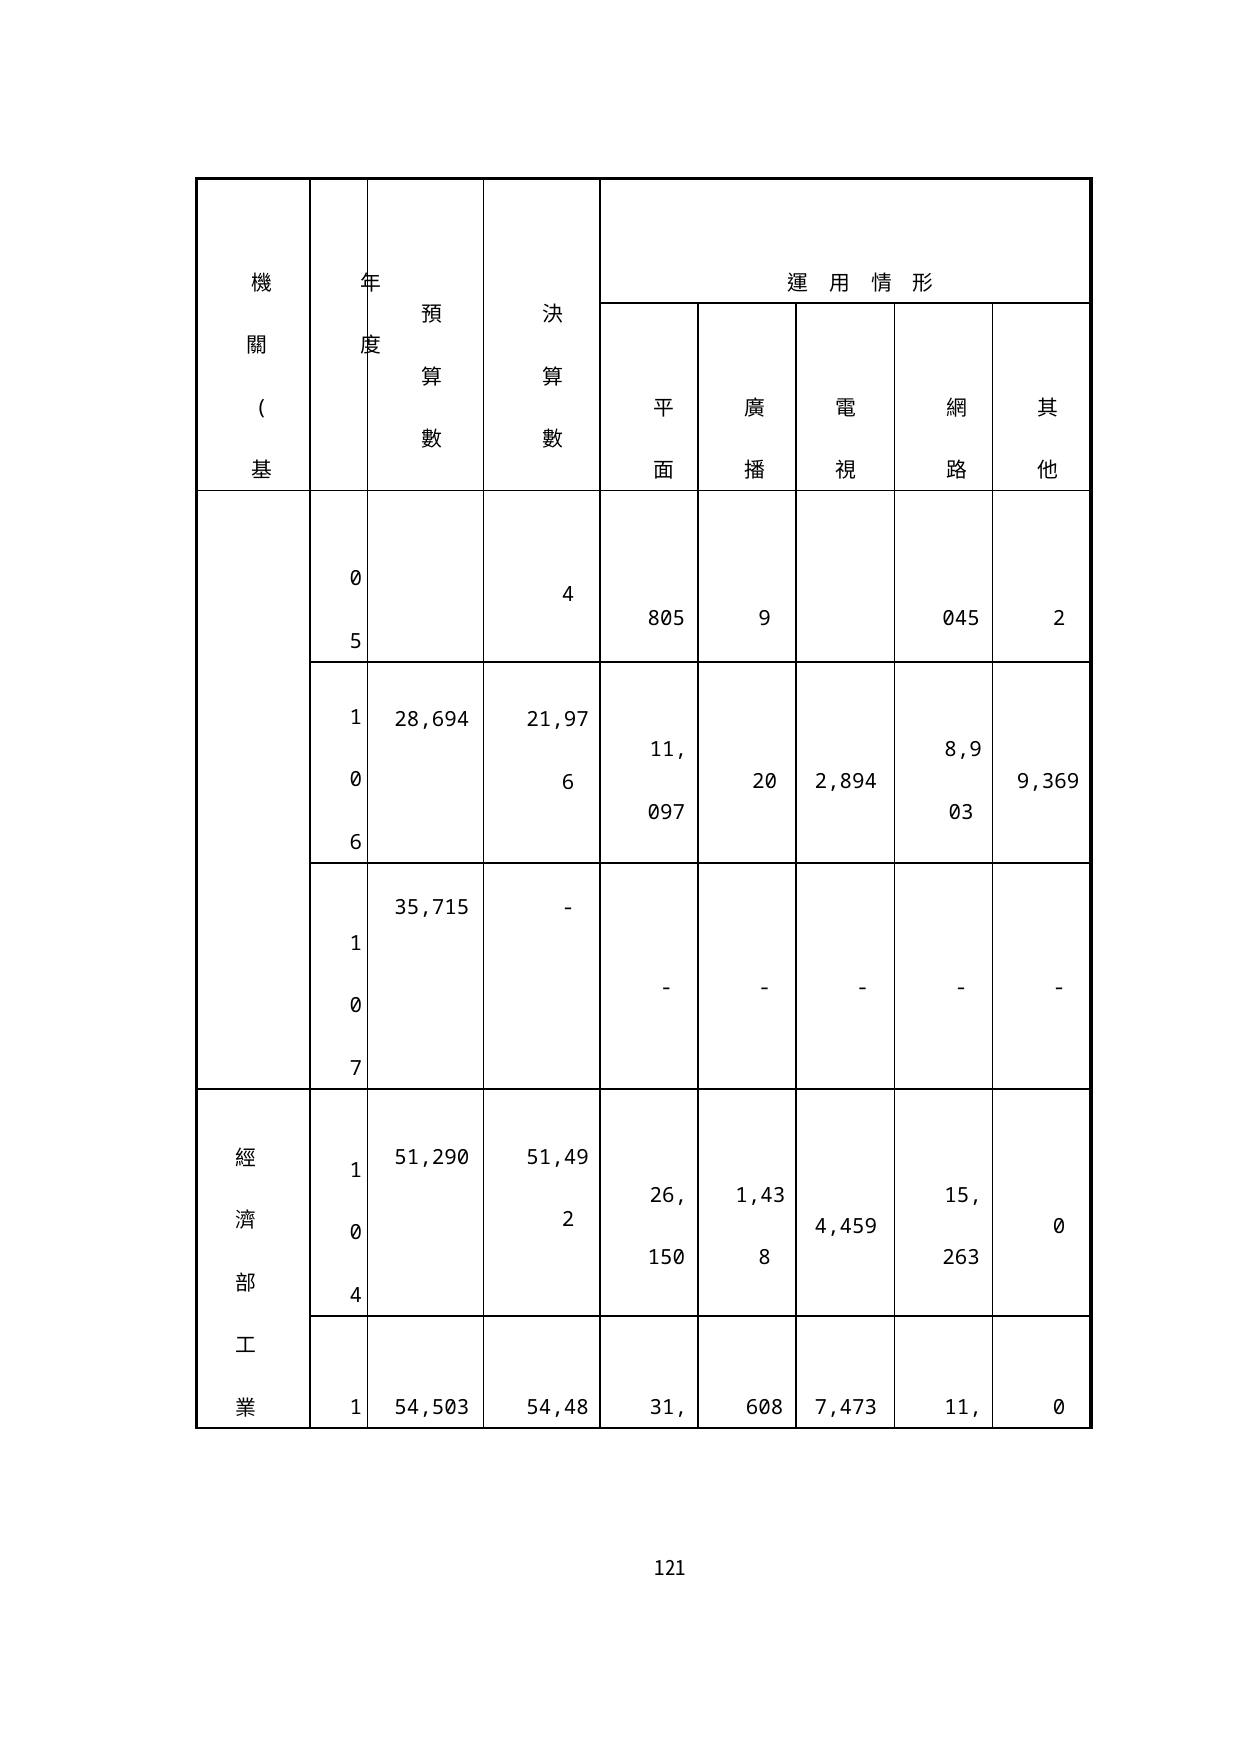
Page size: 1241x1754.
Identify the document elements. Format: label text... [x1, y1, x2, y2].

table_header 預算數 [368, 180, 483, 490]
table_cell 11, [895, 1317, 992, 1427]
table_cell 9 [699, 491, 795, 661]
table_header 決算數 [484, 180, 599, 490]
table_cell 2 [993, 491, 1089, 661]
table_cell 26,150 [601, 1090, 697, 1315]
table_cell 28,694 [368, 663, 483, 862]
table_cell 經濟部工業 [198, 1090, 309, 1427]
table_cell [198, 491, 309, 1088]
table_cell 2,894 [797, 663, 894, 862]
table_cell 廣播 [699, 304, 795, 490]
table_cell 其他 [993, 304, 1089, 490]
table_cell 20 [699, 663, 795, 862]
table_cell 15,263 [895, 1090, 992, 1315]
table_cell 54,503 [368, 1317, 483, 1427]
table_cell - [895, 864, 992, 1088]
table_cell 4,459 [797, 1090, 894, 1315]
table_cell 0 [993, 1090, 1089, 1315]
table_cell 35,715 [368, 864, 483, 1088]
table_cell - [797, 864, 894, 1088]
table_cell 8,903 [895, 663, 992, 862]
table_cell 54,48 [484, 1317, 599, 1427]
table_header 機關(基金)名稱 [198, 180, 309, 490]
table_cell 045 [895, 491, 992, 661]
table_cell 05 [311, 491, 367, 661]
table_cell - [699, 864, 795, 1088]
table_header 年度 [311, 180, 367, 490]
table_cell 電視 [797, 304, 894, 490]
table_cell 106 [311, 663, 367, 862]
table_cell 7,473 [797, 1317, 894, 1427]
table_cell 51,492 [484, 1090, 599, 1315]
table_cell - [601, 864, 697, 1088]
table_cell 51,290 [368, 1090, 483, 1315]
table_cell 1,438 [699, 1090, 795, 1315]
table_cell [368, 491, 483, 661]
table_header 運用情形 [601, 180, 1089, 302]
table_cell - [993, 864, 1089, 1088]
table_cell 608 [699, 1317, 795, 1427]
table_cell 9,369 [993, 663, 1089, 862]
table_cell 21,976 [484, 663, 599, 862]
table_cell 11,097 [601, 663, 697, 862]
table_cell 4 [484, 491, 599, 661]
table_cell [797, 491, 894, 661]
table_cell 31, [601, 1317, 697, 1427]
table_cell - [484, 864, 599, 1088]
table_cell 107 [311, 864, 367, 1088]
table_cell 104 [311, 1090, 367, 1315]
table_cell 0 [993, 1317, 1089, 1427]
table_cell 1 [311, 1317, 367, 1427]
table_cell 平面 [601, 304, 697, 490]
table_cell 805 [601, 491, 697, 661]
table_cell 網路 [895, 304, 992, 490]
